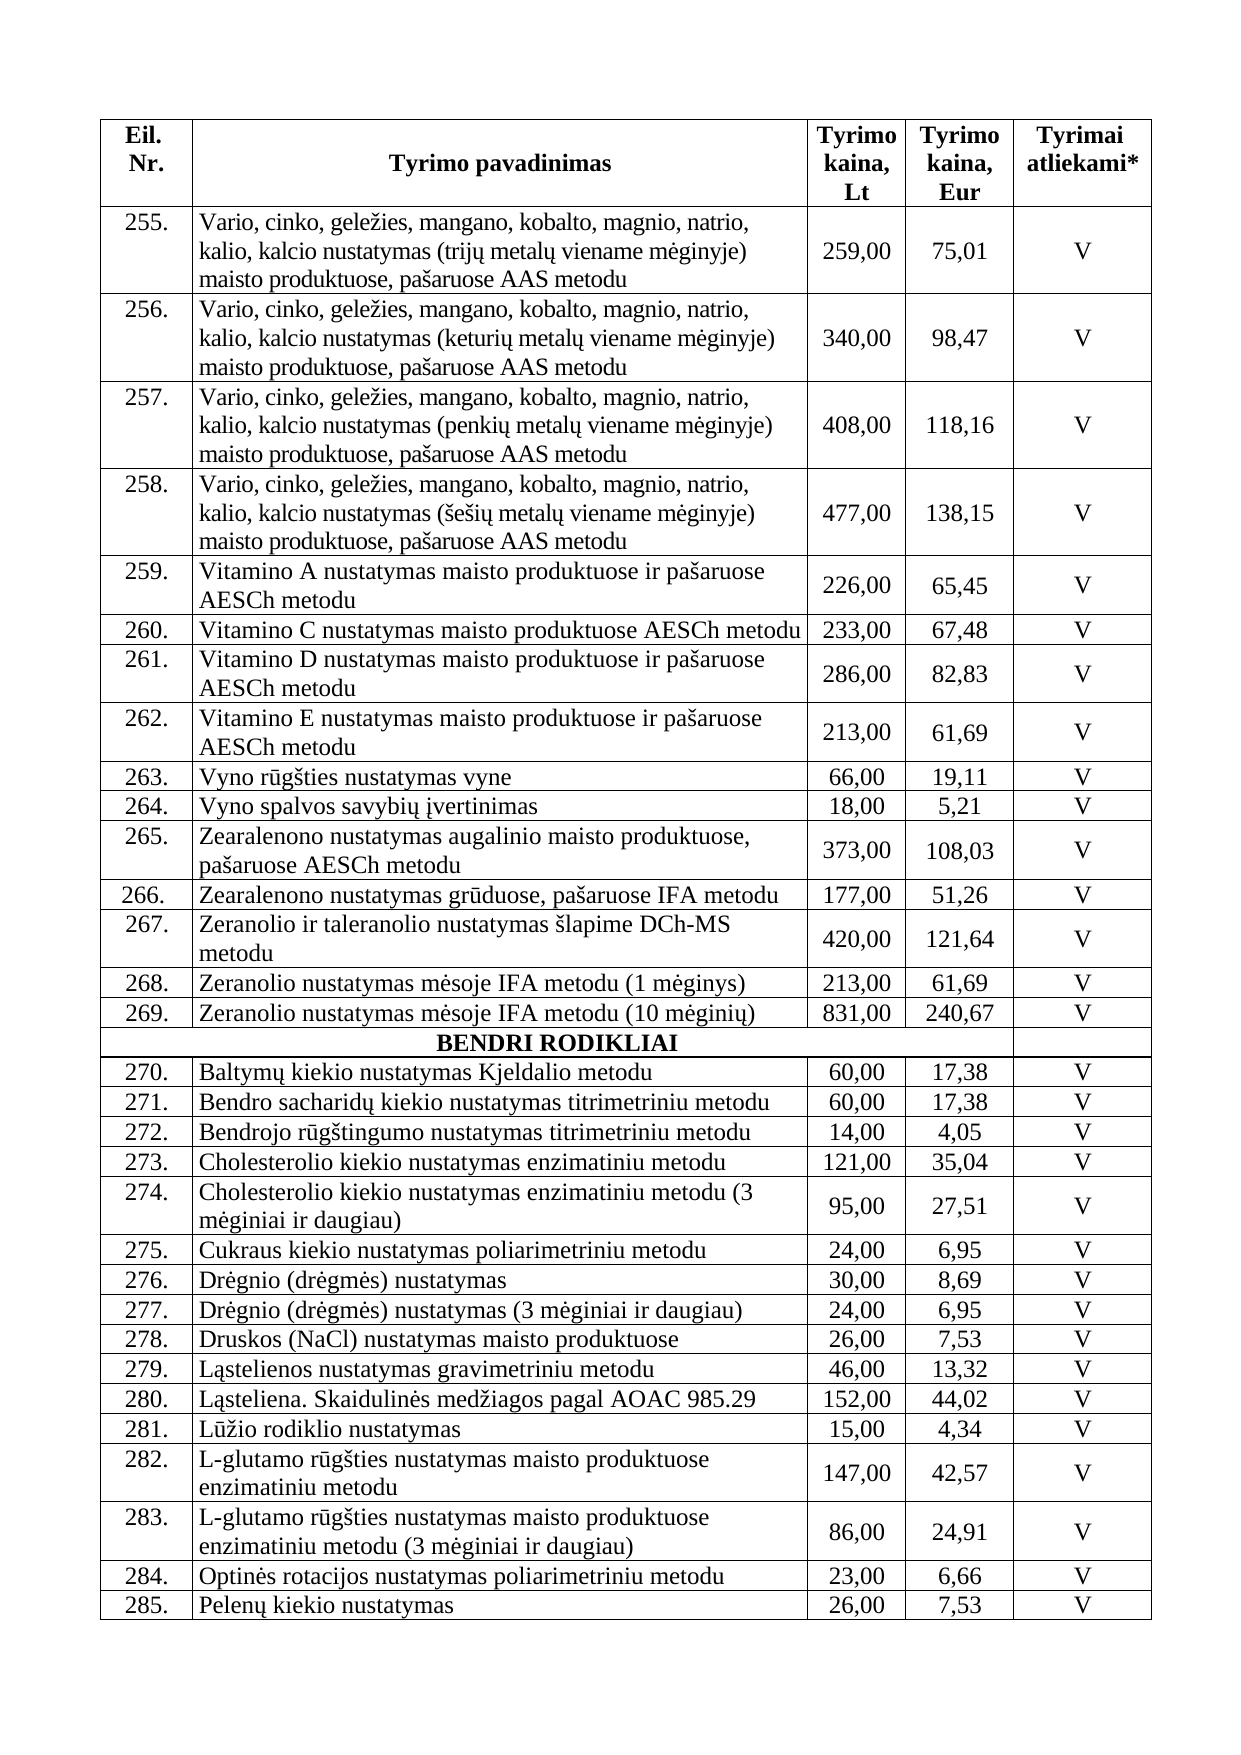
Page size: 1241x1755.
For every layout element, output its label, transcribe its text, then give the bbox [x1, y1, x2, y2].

table_cell V [1014, 207, 1151, 293]
table_cell V [1014, 1177, 1151, 1234]
table_cell V [1014, 968, 1151, 997]
table_cell 177,00 [808, 880, 905, 908]
table_cell 285. [101, 1591, 192, 1619]
table_cell V [1014, 1414, 1151, 1443]
table_cell 23,00 [808, 1561, 905, 1589]
table_cell V [1014, 1117, 1151, 1146]
table_cell 273. [101, 1147, 192, 1176]
table_cell V [1014, 880, 1151, 908]
table_cell 60,00 [808, 1087, 905, 1116]
table_cell Ląstelienos nustatymas gravimetriniu metodu [193, 1354, 807, 1383]
table_cell 98,47 [906, 294, 1013, 381]
table_cell Zeranolio nustatymas mėsoje IFA metodu (10 mėginių) [193, 998, 807, 1027]
table_header Tyrimo kaina, Eur [906, 120, 1013, 206]
table_cell 17,38 [906, 1058, 1013, 1086]
table_cell 226,00 [808, 556, 905, 614]
table_cell V [1014, 556, 1151, 614]
table_cell 7,53 [906, 1325, 1013, 1353]
table_cell 274. [101, 1177, 192, 1234]
table_cell 420,00 [808, 910, 905, 967]
table_cell 24,91 [906, 1502, 1013, 1560]
table_cell 118,16 [906, 382, 1013, 468]
table_cell 258. [101, 469, 192, 555]
table_cell 82,83 [906, 645, 1013, 702]
table_cell 86,00 [808, 1502, 905, 1560]
table_cell Vitamino A nustatymas maisto produktuose ir pašaruose AESCh metodu [193, 556, 807, 614]
table_cell V [1014, 469, 1151, 555]
table_cell Drėgnio (drėgmės) nustatymas [193, 1265, 807, 1294]
table_cell 261. [101, 645, 192, 702]
table_cell 831,00 [808, 998, 905, 1027]
table_cell V [1014, 998, 1151, 1027]
table_cell 286,00 [808, 645, 905, 702]
table_cell V [1014, 1058, 1151, 1086]
table_cell 121,00 [808, 1147, 905, 1176]
table_cell 265. [101, 821, 192, 879]
table_cell V [1014, 821, 1151, 879]
table_cell 281. [101, 1414, 192, 1443]
table_cell 213,00 [808, 968, 905, 997]
table_cell 259,00 [808, 207, 905, 293]
table_cell 266. [101, 880, 192, 908]
table_cell Zeranolio nustatymas mėsoje IFA metodu (1 mėginys) [193, 968, 807, 997]
table_cell 46,00 [808, 1354, 905, 1383]
table_cell 42,57 [906, 1444, 1013, 1501]
table_cell 233,00 [808, 615, 905, 643]
table_cell 257. [101, 382, 192, 468]
table_cell 5,21 [906, 791, 1013, 820]
table_cell 255. [101, 207, 192, 293]
table_cell V [1014, 1354, 1151, 1383]
table_cell 4,05 [906, 1117, 1013, 1146]
table_header Tyrimo pavadinimas [193, 120, 807, 206]
table_cell 121,64 [906, 910, 1013, 967]
table_cell 108,03 [906, 821, 1013, 879]
table_cell 340,00 [808, 294, 905, 381]
table_cell 152,00 [808, 1384, 905, 1413]
table_cell 279. [101, 1354, 192, 1383]
table_cell V [1014, 791, 1151, 820]
table_cell V [1014, 615, 1151, 643]
table_cell 6,66 [906, 1561, 1013, 1589]
table_cell 67,48 [906, 615, 1013, 643]
table_cell 30,00 [808, 1265, 905, 1294]
table_cell 14,00 [808, 1117, 905, 1146]
table_cell 260. [101, 615, 192, 643]
table_cell 27,51 [906, 1177, 1013, 1234]
table_cell 282. [101, 1444, 192, 1501]
table_cell V [1014, 1235, 1151, 1264]
table_header Tyrimo kaina, Lt [808, 120, 905, 206]
table_cell V [1014, 1444, 1151, 1501]
table_cell Baltymų kiekio nustatymas Kjeldalio metodu [193, 1058, 807, 1086]
table_cell Vario, cinko, geležies, mangano, kobalto, magnio, natrio, kalio, kalcio nustatymas (keturių metalų viename mėginyje) maisto produktuose, pašaruose AAS metodu [193, 294, 807, 381]
table_cell Vario, cinko, geležies, mangano, kobalto, magnio, natrio, kalio, kalcio nustatymas (trijų metalų viename mėginyje) maisto produktuose, pašaruose AAS metodu [193, 207, 807, 293]
table_cell BENDRI RODIKLIAI [101, 1028, 1013, 1056]
table_cell 13,32 [906, 1354, 1013, 1383]
table_cell 270. [101, 1058, 192, 1086]
table_cell V [1014, 382, 1151, 468]
table_cell 213,00 [808, 703, 905, 761]
table_cell 8,69 [906, 1265, 1013, 1294]
table_cell V [1014, 294, 1151, 381]
table_cell 373,00 [808, 821, 905, 879]
table_cell 138,15 [906, 469, 1013, 555]
table_cell 263. [101, 762, 192, 790]
table_cell V [1014, 910, 1151, 967]
table_cell Zearalenono nustatymas grūduose, pašaruose IFA metodu [193, 880, 807, 908]
table_cell Vyno spalvos savybių įvertinimas [193, 791, 807, 820]
table_cell Vario, cinko, geležies, mangano, kobalto, magnio, natrio, kalio, kalcio nustatymas (šešių metalų viename mėginyje) maisto produktuose, pašaruose AAS metodu [193, 469, 807, 555]
table_cell V [1014, 703, 1151, 761]
table_cell V [1014, 1502, 1151, 1560]
table_cell Zeranolio ir taleranolio nustatymas šlapime DCh-MS metodu [193, 910, 807, 967]
table_cell 24,00 [808, 1235, 905, 1264]
table_cell V [1014, 1561, 1151, 1589]
table_cell 44,02 [906, 1384, 1013, 1413]
table_cell 15,00 [808, 1414, 905, 1443]
table_cell V [1014, 762, 1151, 790]
table_cell 284. [101, 1561, 192, 1589]
table_cell V [1014, 1147, 1151, 1176]
table_cell 18,00 [808, 791, 905, 820]
table_cell 277. [101, 1295, 192, 1323]
table_cell 269. [101, 998, 192, 1027]
table_cell 477,00 [808, 469, 905, 555]
table_cell 283. [101, 1502, 192, 1560]
table_cell 60,00 [808, 1058, 905, 1086]
table_cell L-glutamo rūgšties nustatymas maisto produktuose enzimatiniu metodu (3 mėginiai ir daugiau) [193, 1502, 807, 1560]
table_cell Vitamino E nustatymas maisto produktuose ir pašaruose AESCh metodu [193, 703, 807, 761]
table_cell Vario, cinko, geležies, mangano, kobalto, magnio, natrio, kalio, kalcio nustatymas (penkių metalų viename mėginyje) maisto produktuose, pašaruose AAS metodu [193, 382, 807, 468]
table_cell 280. [101, 1384, 192, 1413]
table_cell 66,00 [808, 762, 905, 790]
table_cell 19,11 [906, 762, 1013, 790]
table_cell Lūžio rodiklio nustatymas [193, 1414, 807, 1443]
table_cell 35,04 [906, 1147, 1013, 1176]
table_cell 75,01 [906, 207, 1013, 293]
table_cell Optinės rotacijos nustatymas poliarimetriniu metodu [193, 1561, 807, 1589]
table_header Tyrimai atliekami* [1014, 120, 1151, 206]
table_cell 264. [101, 791, 192, 820]
table_cell V [1014, 1265, 1151, 1294]
table_cell 272. [101, 1117, 192, 1146]
table_cell 268. [101, 968, 192, 997]
table_cell 240,67 [906, 998, 1013, 1027]
table_cell 275. [101, 1235, 192, 1264]
table_cell Vitamino C nustatymas maisto produktuose AESCh metodu [193, 615, 807, 643]
table_cell 7,53 [906, 1591, 1013, 1619]
table_cell Drėgnio (drėgmės) nustatymas (3 mėginiai ir daugiau) [193, 1295, 807, 1323]
table_cell Druskos (NaCl) nustatymas maisto produktuose [193, 1325, 807, 1353]
table_cell V [1014, 1591, 1151, 1619]
table_cell 61,69 [906, 703, 1013, 761]
table_cell V [1014, 1295, 1151, 1323]
table_cell 271. [101, 1087, 192, 1116]
table_cell Zearalenono nustatymas augalinio maisto produktuose, pašaruose AESCh metodu [193, 821, 807, 879]
table_cell L-glutamo rūgšties nustatymas maisto produktuose enzimatiniu metodu [193, 1444, 807, 1501]
table_cell Ląsteliena. Skaidulinės medžiagos pagal AOAC 985.29 [193, 1384, 807, 1413]
table_cell 267. [101, 910, 192, 967]
table_cell 95,00 [808, 1177, 905, 1234]
table_cell 259. [101, 556, 192, 614]
table_cell Vyno rūgšties nustatymas vyne [193, 762, 807, 790]
table_cell 26,00 [808, 1591, 905, 1619]
table_cell 262. [101, 703, 192, 761]
table_cell Pelenų kiekio nustatymas [193, 1591, 807, 1619]
table_header Eil. Nr. [101, 120, 192, 206]
table_cell V [1014, 1325, 1151, 1353]
table_cell 6,95 [906, 1235, 1013, 1264]
table_cell Bendro sacharidų kiekio nustatymas titrimetriniu metodu [193, 1087, 807, 1116]
table_cell Cholesterolio kiekio nustatymas enzimatiniu metodu [193, 1147, 807, 1176]
table_cell 24,00 [808, 1295, 905, 1323]
table_cell Vitamino D nustatymas maisto produktuose ir pašaruose AESCh metodu [193, 645, 807, 702]
table_cell 65,45 [906, 556, 1013, 614]
table_cell 408,00 [808, 382, 905, 468]
table_cell V [1014, 1087, 1151, 1116]
table_cell V [1014, 645, 1151, 702]
table_cell 276. [101, 1265, 192, 1294]
table_cell 6,95 [906, 1295, 1013, 1323]
table_cell 61,69 [906, 968, 1013, 997]
table_cell Cukraus kiekio nustatymas poliarimetriniu metodu [193, 1235, 807, 1264]
table_cell [1014, 1028, 1151, 1056]
table_cell 26,00 [808, 1325, 905, 1353]
table_cell 278. [101, 1325, 192, 1353]
table_cell Cholesterolio kiekio nustatymas enzimatiniu metodu (3 mėginiai ir daugiau) [193, 1177, 807, 1234]
table_cell 256. [101, 294, 192, 381]
table_cell 17,38 [906, 1087, 1013, 1116]
table_cell Bendrojo rūgštingumo nustatymas titrimetriniu metodu [193, 1117, 807, 1146]
table_cell 147,00 [808, 1444, 905, 1501]
table_cell 4,34 [906, 1414, 1013, 1443]
table_cell V [1014, 1384, 1151, 1413]
table_cell 51,26 [906, 880, 1013, 908]
